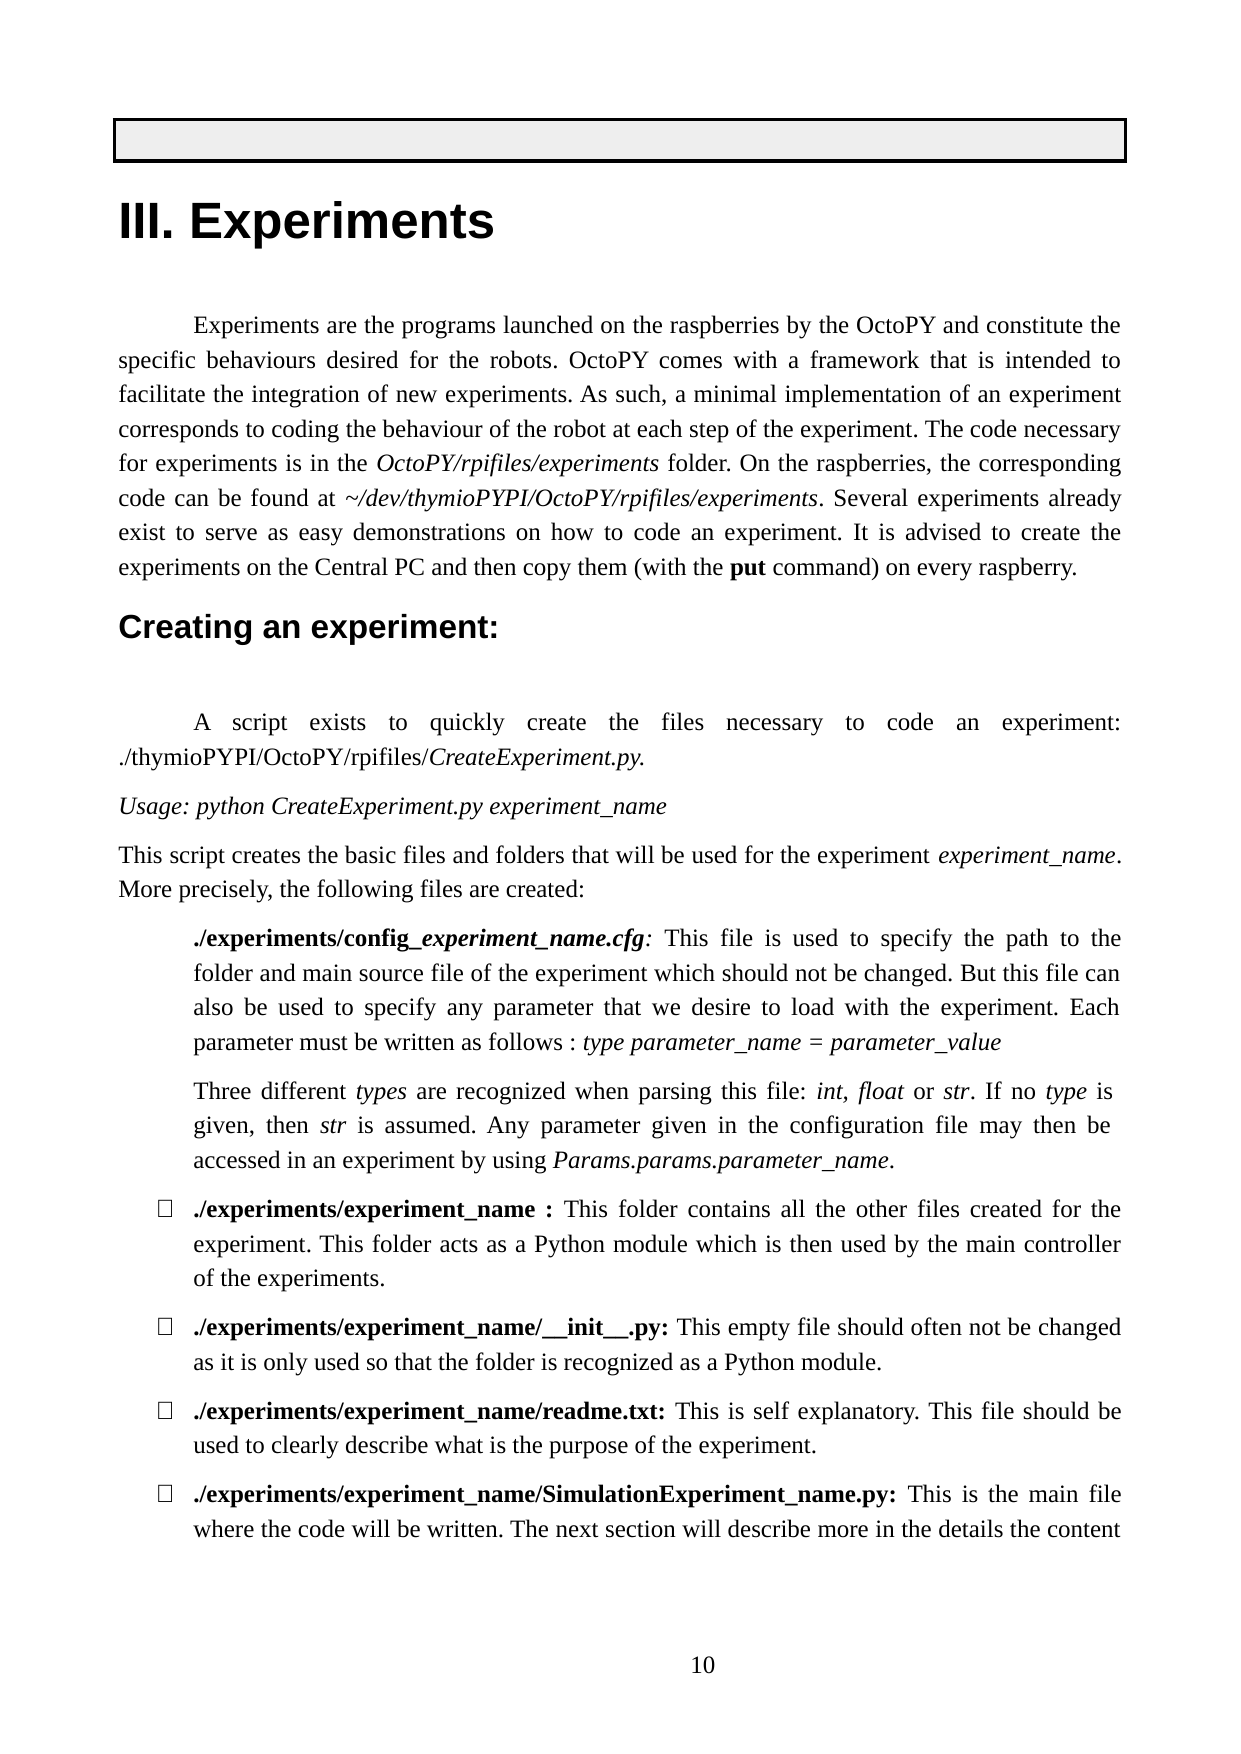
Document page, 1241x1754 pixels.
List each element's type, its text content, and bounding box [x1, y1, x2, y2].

text Usage: python CreateExperiment.py experiment_name [118, 791, 1122, 819]
text A script exists to quickly create the files necessary to code an experiment: ./thymioPYPI/OctoPY/rpifiles/CreateExperiment.py. [118, 707, 1122, 771]
list ./experiments/experiment_name/__init__.py: This empty file should often not be changed as it is only used so that the folder is recognized as a Python module. [156, 1312, 1122, 1376]
list ./experiments/experiment_name/readme.txt: This is self explanatory. This file should be used to clearly describe what is the purpose of the experiment. [156, 1396, 1122, 1459]
text Three different types are recognized when parsing this file: int, float or str. If no type is given, then str is assumed. Any parameter given in the configuration file may then be accessed in an experiment by using Params.params.parameter_name. [118, 1076, 1122, 1174]
list ./experiments/config_experiment_name.cfg: This file is used to specify the path to the folder and main source file of the experiment which should not be changed. But this file can also be used to specify any parameter that we desire to load with the experiment. Each parameter must be written as follows : type parameter_name = parameter_value [156, 923, 1122, 1056]
text This script creates the basic files and folders that will be used for the experiment experiment_name. More precisely, the following files are created: [118, 840, 1122, 903]
list ./experiments/experiment_name/SimulationExperiment_name.py: This is the main file where the code will be written. The next section will describe more in the details the content [156, 1479, 1122, 1543]
subtitle III. Experiments [118, 190, 1122, 249]
text Experiments are the programs launched on the raspberries by the OctoPY and constitute the specific behaviours desired for the robots. OctoPY comes with a framework that is intended to facilitate the integration of new experiments. As such, a minimal implementation of an experiment corresponds to coding the behaviour of the robot at each step of the experiment. The code necessary for experiments is in the OctoPY/rpifiles/experiments folder. On the raspberries, the corresponding code can be found at ~/dev/thymioPYPI/OctoPY/rpifiles/experiments. Several experiments already exist to serve as easy demonstrations on how to code an experiment. It is advised to create the experiments on the Central PC and then copy them (with the put command) on every raspberry. [118, 311, 1122, 581]
subtitle Creating an experiment: [118, 607, 1122, 646]
list ./experiments/experiment_name : This folder contains all the other files created for the experiment. This folder acts as a Python module which is then used by the main controller of the experiments. [156, 1194, 1122, 1292]
